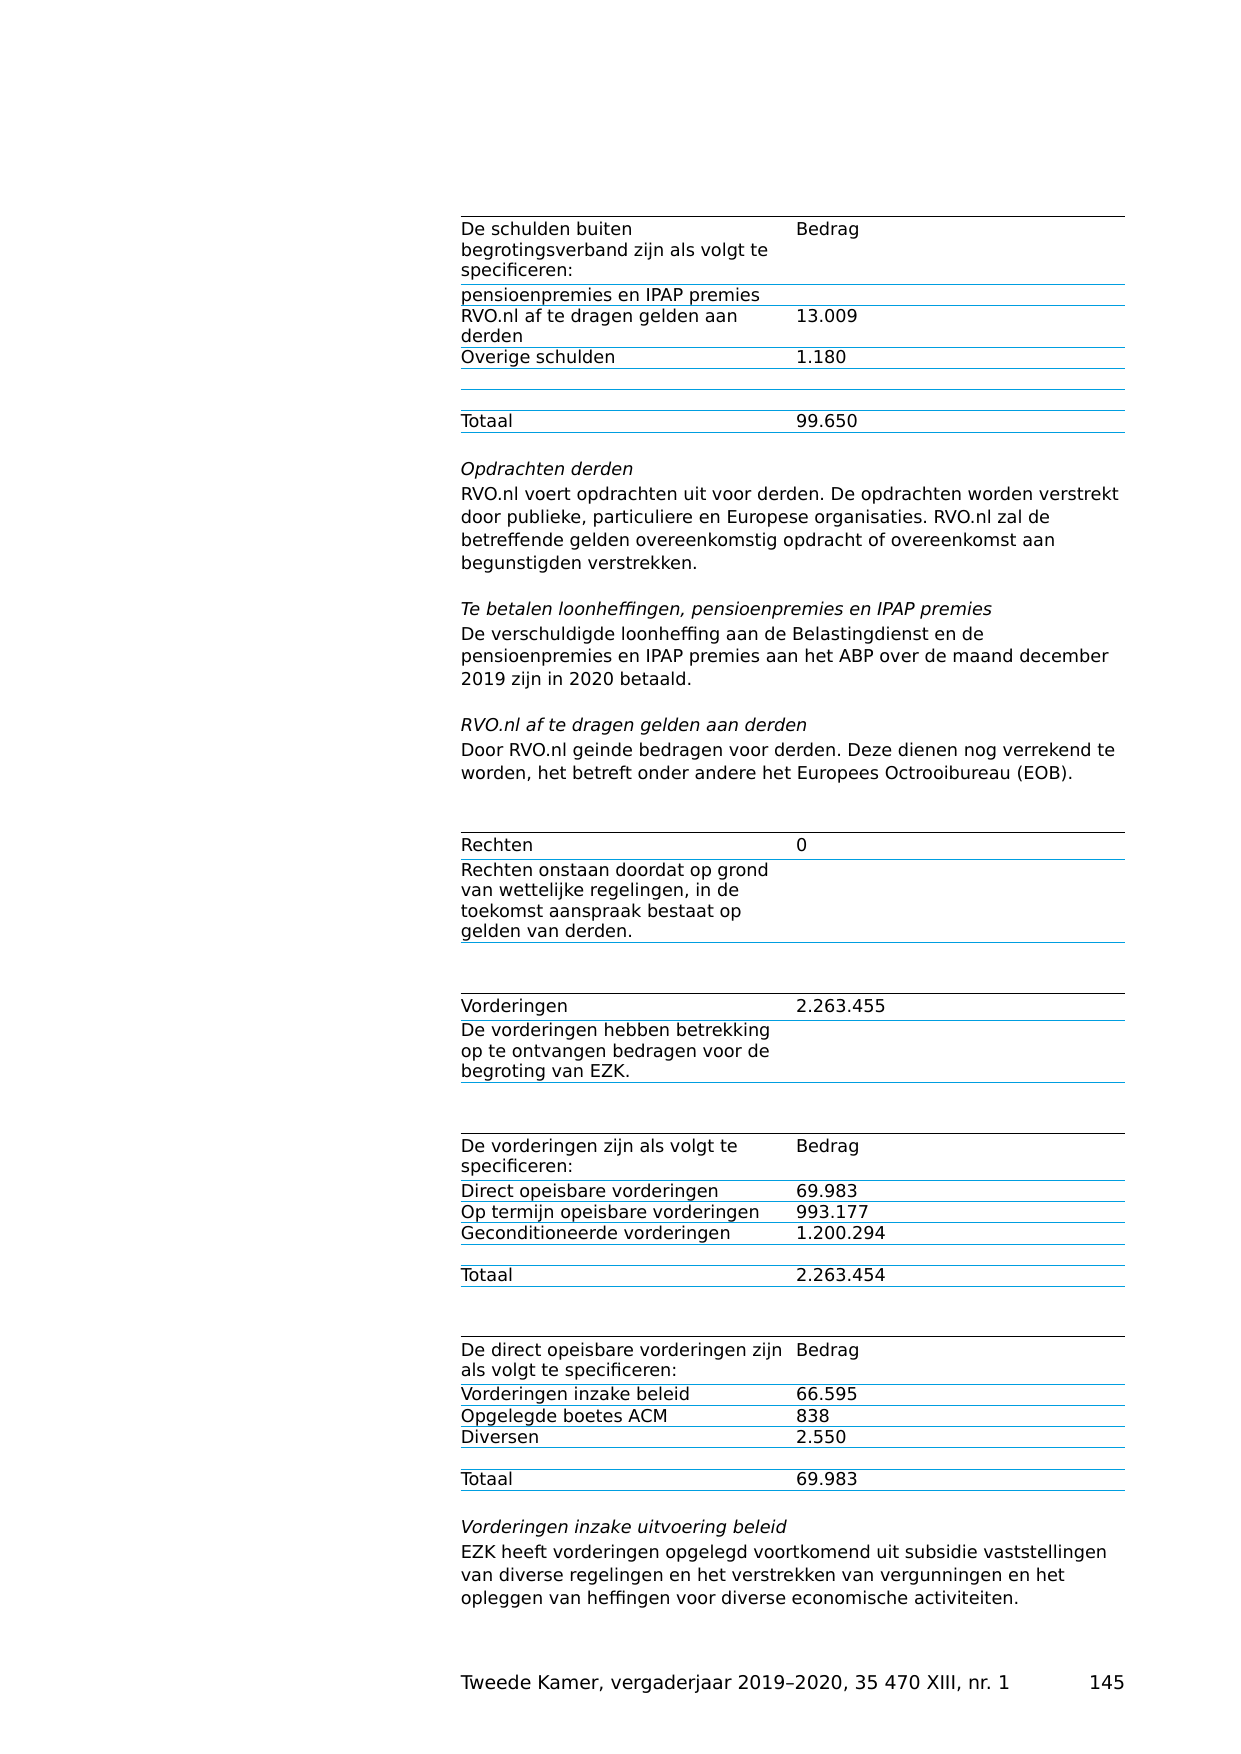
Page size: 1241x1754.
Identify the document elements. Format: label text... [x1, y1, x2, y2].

text De verschuldigde loonheffing aan de Belastingdienst en de pensioenpremies en IPAP premies aan het ABP over de maand december 2019 zijn in 2020 betaald. [461, 622, 1125, 690]
table_cell De vorderingen zijn als volgt te specificeren: [461, 1134, 793, 1180]
text Vorderingen inzake uitvoering beleid [461, 1515, 1125, 1538]
table_cell RVO.nl af te dragen gelden aan derden [461, 306, 793, 347]
table_cell [793, 1245, 1125, 1264]
table_cell Totaal [461, 1266, 793, 1286]
table_header Tabel 105 Direct opeisbare vorderingen [461, 1311, 1125, 1336]
table_cell 993.177 [793, 1202, 1125, 1222]
table_cell Rechten onstaan doordat op grond van wettelijke regelingen, in de toekomst aanspraak bestaat op gelden van derden. [461, 860, 793, 942]
table_cell De direct opeisbare vorderingen zijn als volgt te specificeren: [461, 1337, 793, 1384]
text RVO.nl af te dragen gelden aan derden [461, 713, 1125, 736]
table_cell [461, 390, 793, 410]
table_cell [793, 369, 1125, 389]
table_cell 13.009 [793, 306, 1125, 347]
table_cell pensioenpremies en IPAP premies [461, 285, 793, 305]
table_cell Direct opeisbare vorderingen [461, 1181, 793, 1201]
table_cell De schulden buiten begrotingsverband zijn als volgt te specificeren: [461, 217, 793, 284]
table_cell 1.180 [793, 348, 1125, 368]
table_cell [793, 285, 1125, 305]
text RVO.nl voert opdrachten uit voor derden. De opdrachten worden verstrekt door publieke, particuliere en Europese organisaties. RVO.nl zal de betreffende gelden overeenkomstig opdracht of overeenkomst aan begunstigden verstrekken. [461, 482, 1125, 574]
table_cell 1.200.294 [793, 1223, 1125, 1243]
table_cell Diversen [461, 1427, 793, 1447]
table_cell Totaal [461, 1470, 793, 1489]
table_cell 0 [793, 833, 1125, 859]
table_cell 2.550 [793, 1427, 1125, 1447]
table_cell 69.983 [793, 1470, 1125, 1489]
table_cell De vorderingen hebben betrekking op te ontvangen bedragen voor de begroting van EZK. [461, 1021, 793, 1082]
table_header Tabel 104 Vorderingen [461, 1108, 1125, 1132]
table_cell Bedrag [793, 1337, 1125, 1384]
table_cell 66.595 [793, 1385, 1125, 1405]
text Opdrachten derden [461, 457, 1125, 480]
table_cell [461, 1245, 793, 1264]
table_cell Totaal [461, 411, 793, 431]
text Te betalen loonheffingen, pensioenpremies en IPAP premies [461, 597, 1125, 619]
text Door RVO.nl geinde bedragen voor derden. Deze dienen nog verrekend te worden, het betreft onder andere het Europees Octrooibureau (EOB). [461, 738, 1125, 784]
table_cell 99.650 [793, 411, 1125, 431]
table_cell [793, 860, 1125, 942]
table_header Balanspost 9 [461, 807, 1125, 832]
table_cell Bedrag [793, 1134, 1125, 1180]
table_cell Rechten [461, 833, 793, 859]
text EZK heeft vorderingen opgelegd voortkomend uit subsidie vaststellingen van diverse regelingen en het verstrekken van vergunningen en het opleggen van heffingen voor diverse economische activiteiten. [461, 1540, 1125, 1609]
table_cell 2.263.455 [793, 994, 1125, 1019]
table_cell [793, 390, 1125, 410]
table_cell [793, 1448, 1125, 1468]
table_cell [461, 369, 793, 389]
table_header Tabel 103 Schulden Buiten Begrotingsverband [461, 191, 1125, 216]
table_cell Overige schulden [461, 348, 793, 368]
table_cell Op termijn opeisbare vorderingen [461, 1202, 793, 1222]
table_cell Opgelegde boetes ACM [461, 1406, 793, 1426]
table_header Balanspost 10 [461, 968, 1125, 992]
table_cell Vorderingen [461, 994, 793, 1019]
table_cell Bedrag [793, 217, 1125, 284]
table_cell Geconditioneerde vorderingen [461, 1223, 793, 1243]
table_cell Vorderingen inzake beleid [461, 1385, 793, 1405]
table_cell [793, 1021, 1125, 1082]
table_cell 69.983 [793, 1181, 1125, 1201]
table_cell [461, 1448, 793, 1468]
table_cell 2.263.454 [793, 1266, 1125, 1286]
table_cell 838 [793, 1406, 1125, 1426]
